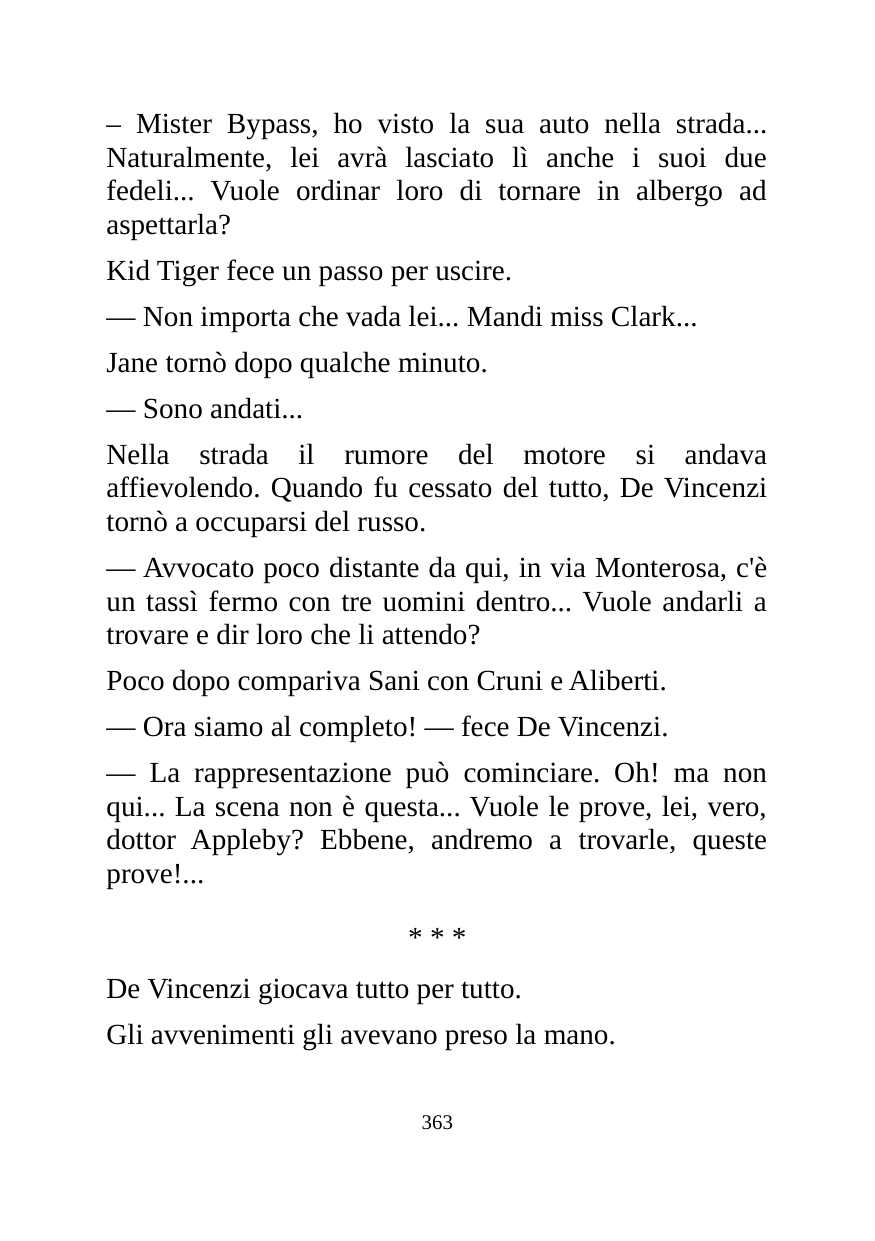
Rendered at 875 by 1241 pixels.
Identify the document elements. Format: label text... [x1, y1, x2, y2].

text * * * [106, 920, 768, 953]
text Gli avvenimenti gli avevano preso la mano. [106, 1017, 768, 1051]
text — Ora siamo al completo! — fece De Vincenzi. [106, 709, 768, 743]
text – Mister Bypass, ho visto la sua auto nella strada... Naturalmente, lei avrà lasciato lì anche i suoi due fedeli... Vuole ordinar loro di tornare in albergo ad aspettarla? [106, 106, 768, 240]
text — Non importa che vada lei... Mandi miss Clark... [106, 299, 768, 332]
text Jane tornò dopo qualche minuto. [106, 345, 768, 378]
text — La rappresentazione può cominciare. Oh! ma non qui... La scena non è questa... Vuole le prove, lei, vero, dottor Appleby? Ebbene, andremo a trovarle, queste prove!... [106, 755, 768, 889]
text — Sono andati... [106, 391, 768, 424]
text Poco dopo compariva Sani con Cruni e Aliberti. [106, 663, 768, 697]
text De Vincenzi giocava tutto per tutto. [106, 971, 768, 1004]
text Kid Tiger fece un passo per uscire. [106, 253, 768, 286]
text — Avvocato poco distante da qui, in via Monterosa, c'è un tassì fermo con tre uomini dentro... Vuole andarli a trovare e dir loro che li attendo? [106, 550, 768, 651]
text Nella strada il rumore del motore si andava affievolendo. Quando fu cessato del tutto, De Vincenzi tornò a occuparsi del russo. [106, 437, 768, 538]
